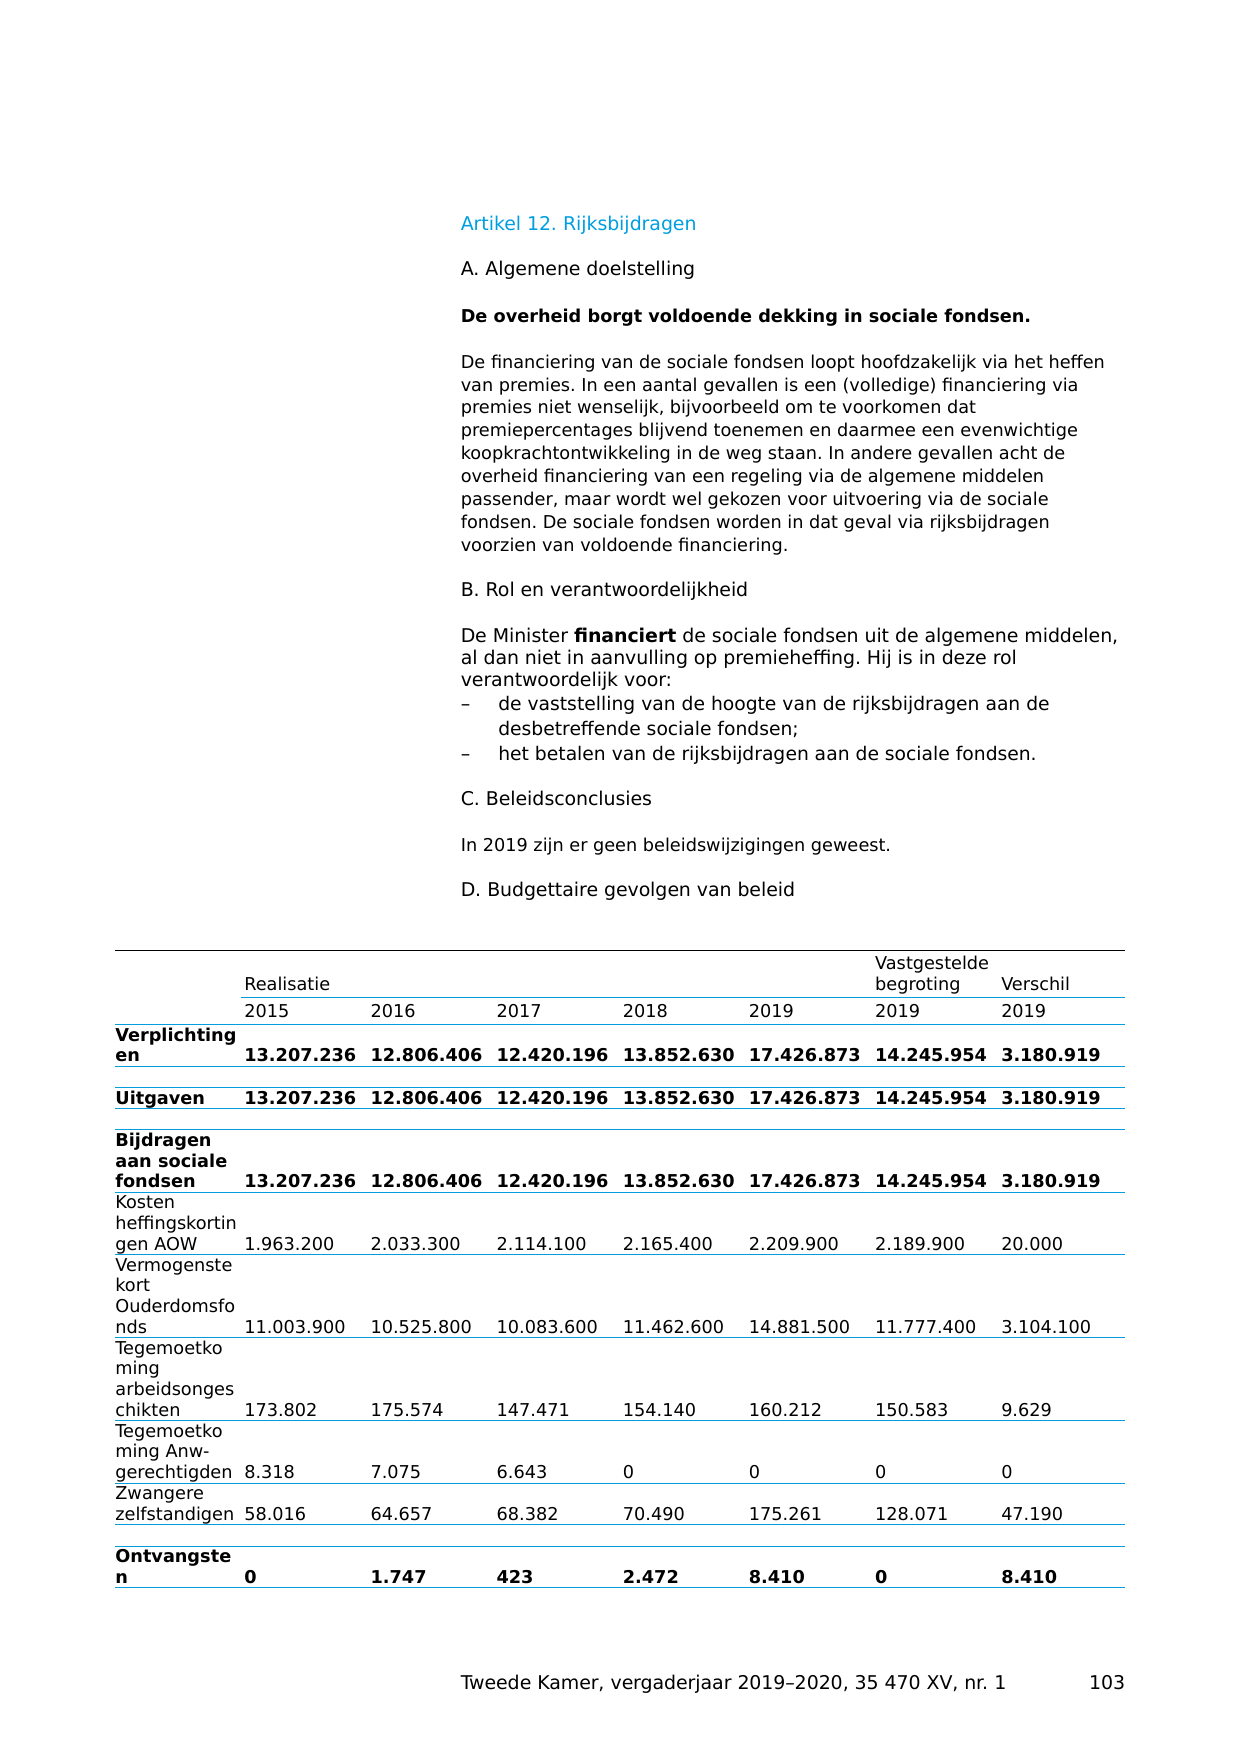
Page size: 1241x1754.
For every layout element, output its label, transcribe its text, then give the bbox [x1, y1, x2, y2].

table_cell 2016 [368, 998, 493, 1024]
table_cell Realisatie [241, 951, 872, 997]
table_cell 0 [241, 1547, 367, 1587]
table_cell 154.140 [620, 1338, 746, 1420]
table_cell [746, 1067, 872, 1087]
table_cell [241, 1067, 367, 1087]
table_cell 150.583 [872, 1338, 998, 1420]
table_cell 3.104.100 [998, 1255, 1125, 1337]
table_cell [998, 1525, 1125, 1546]
title C. Beleidsconclusies [461, 787, 1125, 809]
table_cell 11.462.600 [620, 1255, 746, 1337]
table_cell 11.003.900 [241, 1255, 367, 1337]
table_cell 2.189.900 [872, 1193, 998, 1254]
table_cell 2.114.100 [494, 1193, 620, 1254]
table_cell Kosten heffingskortingen AOW [115, 1193, 241, 1254]
table_cell 12.420.196 [494, 1130, 620, 1192]
table_cell 14.245.954 [872, 1088, 998, 1108]
table_cell Tegemoetkoming Anw-gerechtigden [115, 1421, 241, 1483]
table_cell 13.852.630 [620, 1025, 746, 1066]
table_cell 9.629 [998, 1338, 1125, 1420]
table_cell 13.207.236 [241, 1088, 367, 1108]
table_cell 2019 [872, 998, 998, 1024]
list de vaststelling van de hoogte van de rijksbijdragen aan de desbetreffende sociale fondsen; [461, 691, 1125, 741]
list het betalen van de rijksbijdragen aan de sociale fondsen. [461, 741, 1125, 766]
table_cell Uitgaven [115, 1088, 241, 1108]
table_cell 3.180.919 [998, 1130, 1125, 1192]
table_cell 0 [872, 1547, 998, 1587]
table_cell 2015 [241, 998, 367, 1024]
table_cell [494, 1067, 620, 1087]
table_cell 1.747 [368, 1547, 493, 1587]
table_cell [241, 1109, 367, 1129]
table_cell [746, 1109, 872, 1129]
table_cell 17.426.873 [746, 1025, 872, 1066]
table_cell [115, 1525, 241, 1546]
table_cell 13.852.630 [620, 1088, 746, 1108]
title B. Rol en verantwoordelijkheid [461, 579, 1125, 601]
table_cell 2.033.300 [368, 1193, 493, 1254]
table_cell [115, 1109, 241, 1129]
table_cell [368, 1067, 493, 1087]
table_cell 173.802 [241, 1338, 367, 1420]
table_cell 10.525.800 [368, 1255, 493, 1337]
table_cell [998, 1067, 1125, 1087]
table_cell 47.190 [998, 1484, 1125, 1524]
table_cell 68.382 [494, 1484, 620, 1524]
table_cell [872, 1525, 998, 1546]
table_cell 160.212 [746, 1338, 872, 1420]
table_cell 6.643 [494, 1421, 620, 1483]
table_cell [115, 951, 241, 1024]
table_cell 17.426.873 [746, 1130, 872, 1192]
table_cell 17.426.873 [746, 1088, 872, 1108]
table_cell [115, 1067, 241, 1087]
table_cell 3.180.919 [998, 1025, 1125, 1066]
table_cell 12.806.406 [368, 1025, 493, 1066]
table_cell 12.806.406 [368, 1130, 493, 1192]
table_cell [872, 1109, 998, 1129]
table_cell 14.881.500 [746, 1255, 872, 1337]
table_cell 147.471 [494, 1338, 620, 1420]
table_cell Verplichtingen [115, 1025, 241, 1066]
table_cell 0 [998, 1421, 1125, 1483]
table_cell [998, 1109, 1125, 1129]
table_cell 7.075 [368, 1421, 493, 1483]
table_cell 2.209.900 [746, 1193, 872, 1254]
table_header Tabel 80 Begrotingsgefinancierde uitgaven en ontvangsten artikel 12 (bedragen x € 1.000) [115, 925, 1125, 949]
table_cell 175.261 [746, 1484, 872, 1524]
table_cell 2019 [998, 998, 1125, 1024]
table_cell 12.420.196 [494, 1025, 620, 1066]
table_cell 70.490 [620, 1484, 746, 1524]
table_cell 3.180.919 [998, 1088, 1125, 1108]
table_cell 13.207.236 [241, 1025, 367, 1066]
table_cell 2017 [494, 998, 620, 1024]
title D. Budgettaire gevolgen van beleid [461, 879, 1125, 901]
table_cell [620, 1109, 746, 1129]
table_cell 2.165.400 [620, 1193, 746, 1254]
table_cell 14.245.954 [872, 1130, 998, 1192]
table_cell [620, 1067, 746, 1087]
table_cell 128.071 [872, 1484, 998, 1524]
text De financiering van de sociale fondsen loopt hoofdzakelijk via het heffen van premies. In een aantal gevallen is een (volledige) financiering via premies niet wenselijk, bijvoorbeeld om te voorkomen dat premiepercentages blijvend toenemen en daarmee een evenwichtige koopkrachtontwikkeling in de weg staan. In andere gevallen acht de overheid financiering van een regeling via de algemene middelen passender, maar wordt wel gekozen voor uitvoering via de sociale fondsen. De sociale fondsen worden in dat geval via rijksbijdragen voorzien van voldoende financiering. [461, 350, 1125, 556]
table_cell 1.963.200 [241, 1193, 367, 1254]
title A. Algemene doelstelling [461, 258, 1125, 280]
table_cell 8.318 [241, 1421, 367, 1483]
table_cell 11.777.400 [872, 1255, 998, 1337]
table_cell Vermogenstekort Ouderdomsfonds [115, 1255, 241, 1337]
table_cell Bijdragen aan sociale fondsen [115, 1130, 241, 1192]
table_cell [241, 1525, 367, 1546]
table_cell Verschil [998, 951, 1125, 997]
table_cell Vastgestelde begroting [872, 951, 998, 997]
text De Minister financiert de sociale fondsen uit de algemene middelen, al dan niet in aanvulling op premieheffing. Hij is in deze rol verantwoordelijk voor: [461, 624, 1125, 691]
table_cell 8.410 [746, 1547, 872, 1587]
table_cell 2019 [746, 998, 872, 1024]
table_cell 0 [872, 1421, 998, 1483]
table_cell [746, 1525, 872, 1546]
table_cell 58.016 [241, 1484, 367, 1524]
table_cell 2.472 [620, 1547, 746, 1587]
table_cell 10.083.600 [494, 1255, 620, 1337]
table_cell 12.420.196 [494, 1088, 620, 1108]
table_cell [368, 1109, 493, 1129]
table_cell 2018 [620, 998, 746, 1024]
table_cell Zwangere zelfstandigen [115, 1484, 241, 1524]
table_cell 423 [494, 1547, 620, 1587]
table_cell [872, 1067, 998, 1087]
title Artikel 12. Rijksbijdragen [461, 213, 1125, 235]
table_cell 13.852.630 [620, 1130, 746, 1192]
table_cell 14.245.954 [872, 1025, 998, 1066]
text De overheid borgt voldoende dekking in sociale fondsen. [461, 304, 1125, 327]
table_cell Tegemoetkoming arbeidsongeschikten [115, 1338, 241, 1420]
table_cell 12.806.406 [368, 1088, 493, 1108]
table_cell [494, 1525, 620, 1546]
table_cell [620, 1525, 746, 1546]
table_cell [494, 1109, 620, 1129]
table_cell 20.000 [998, 1193, 1125, 1254]
table_cell 8.410 [998, 1547, 1125, 1587]
table_cell 175.574 [368, 1338, 493, 1420]
table_cell 64.657 [368, 1484, 493, 1524]
table_cell 0 [746, 1421, 872, 1483]
table_cell 0 [620, 1421, 746, 1483]
table_cell 13.207.236 [241, 1130, 367, 1192]
table_cell Ontvangsten [115, 1547, 241, 1587]
text In 2019 zijn er geen beleidswijzigingen geweest. [461, 833, 1125, 856]
table_cell [368, 1525, 493, 1546]
